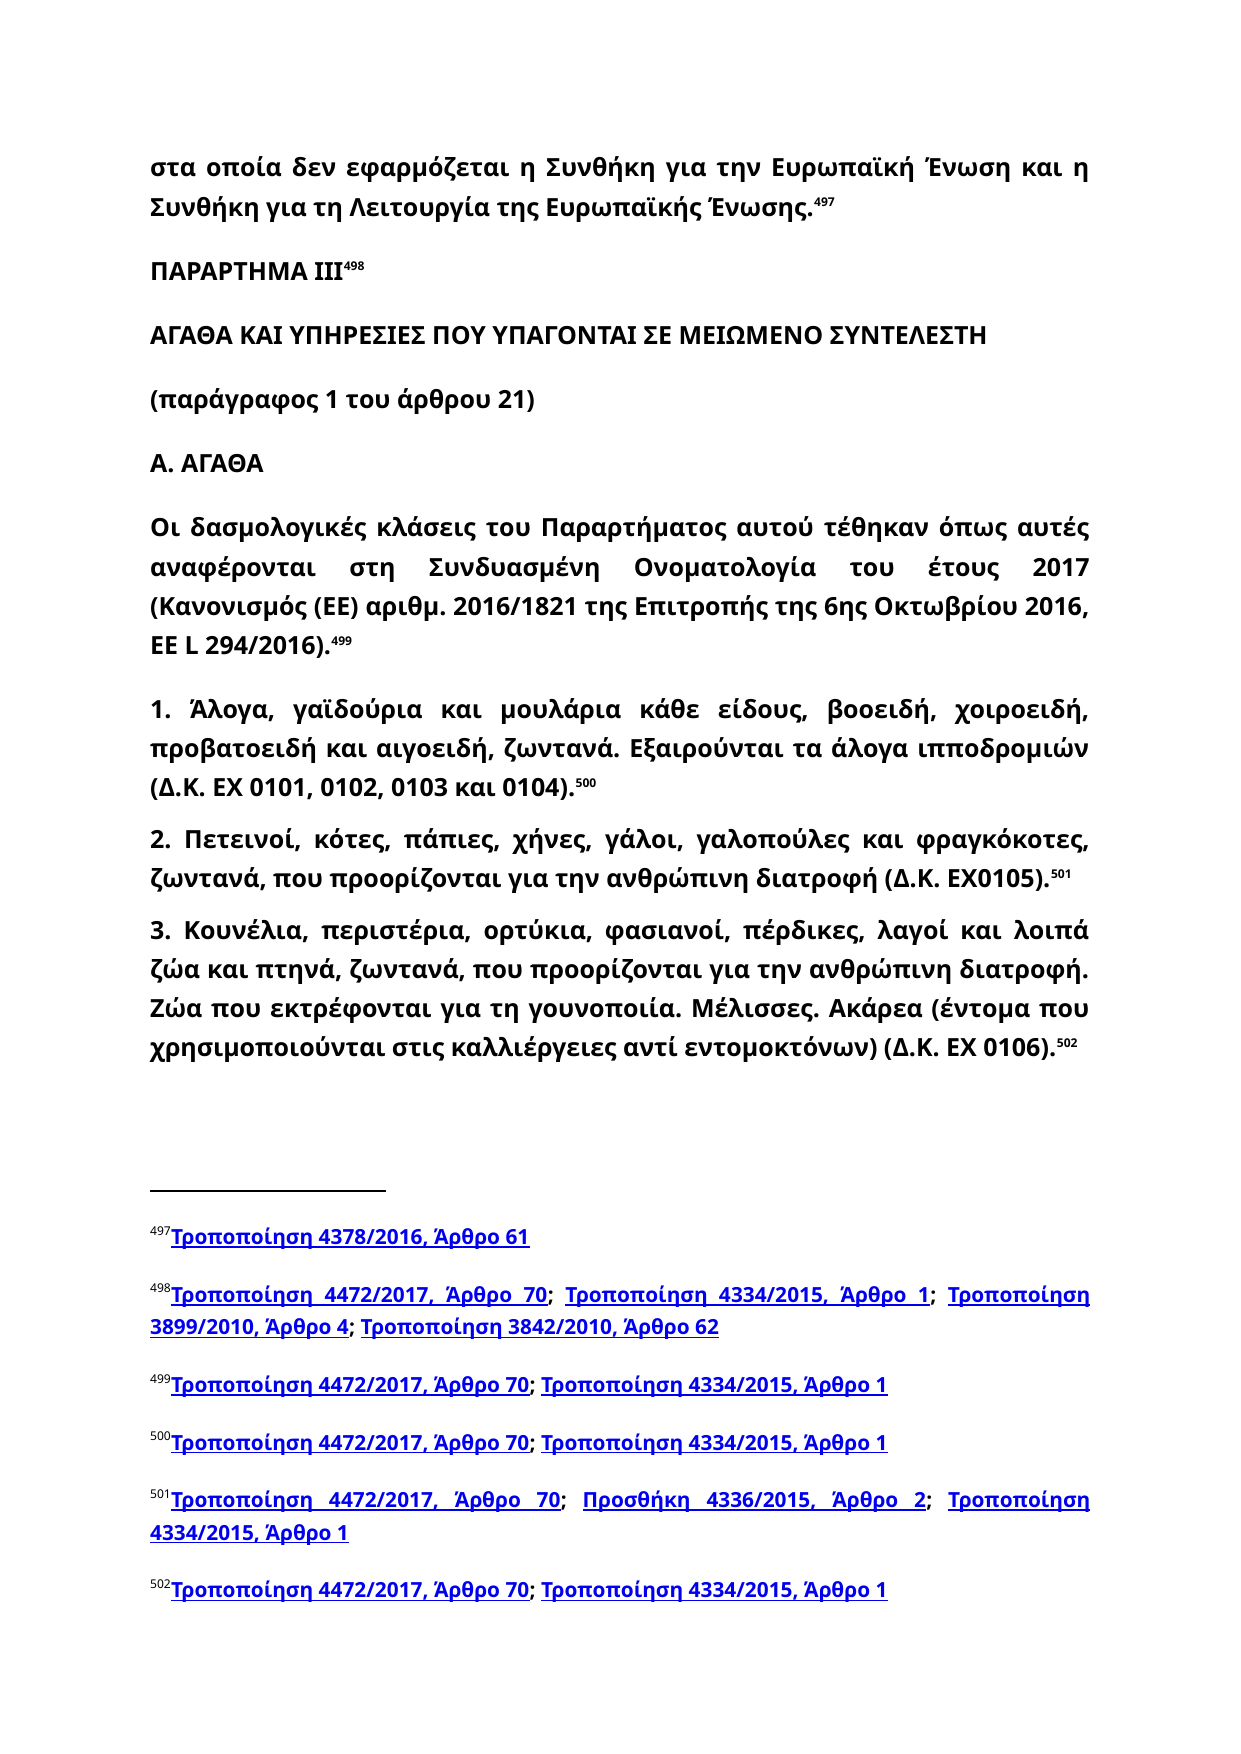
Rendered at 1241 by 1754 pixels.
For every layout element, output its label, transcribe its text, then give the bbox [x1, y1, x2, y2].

text Τροποποίηση 4472/2017, Άρθρο 70; Τροποποίηση 4334/2015, Άρθρο 1 [150, 1370, 1090, 1398]
text Τροποποίηση 4378/2016, Άρθρο 61 [150, 1222, 1090, 1251]
text ΠΑΡΑΡΤΗΜΑ III [150, 253, 1090, 287]
text 3. Κουνέλια, περιστέρια, ορτύκια, φασιανοί, πέρδικες, λαγοί και λοιπά ζώα και πτηνά, ζωντανά, που προορίζονται για την ανθρώπινη διατροφή. Ζώα που εκτρέφονται για τη γουνοποιία. Μέλισσες. Ακάρεα (έντομα που χρησιμοποιούνται στις καλλιέργειες αντί εντομοκτόνων) (Δ.Κ. ΕΧ 0106). [150, 912, 1090, 1064]
text Τροποποίηση 4472/2017, Άρθρο 70; Τροποποίηση 4334/2015, Άρθρο 1 [150, 1428, 1090, 1456]
text Οι δασμολογικές κλάσεις του Παραρτήματος αυτού τέθηκαν όπως αυτές αναφέρονται στη Συνδυασμένη Ονοματολογία του έτους 2017 (Κανονισμός (ΕΕ) αριθμ. 2016/1821 της Επιτροπής της 6ης Οκτωβρίου 2016, ΕΕ L 294/2016). [150, 510, 1090, 662]
text (παράγραφος 1 του άρθρου 21) [150, 382, 1090, 416]
text Τροποποίηση 4472/2017, Άρθρο 70; Προσθήκη 4336/2015, Άρθρο 2; Τροποποίηση 4334/2015, Άρθρο 1 [150, 1485, 1090, 1546]
text ΑΓΑΘΑ ΚΑΙ ΥΠΗΡΕΣΙΕΣ ΠΟΥ ΥΠΑΓΟΝΤΑΙ ΣΕ ΜΕΙΩΜΕΝΟ ΣΥΝΤΕΛΕΣΤΗ [150, 317, 1090, 352]
text 2. Πετεινοί, κότες, πάπιες, χήνες, γάλοι, γαλοπούλες και φραγκόκοτες, ζωντανά, που προορίζονται για την ανθρώπινη διατροφή (Δ.Κ. EX0105). [150, 822, 1090, 895]
text Τροποποίηση 4472/2017, Άρθρο 70; Τροποποίηση 4334/2015, Άρθρο 1 [150, 1576, 1090, 1604]
text Α. ΑΓΑΘΑ [150, 446, 1090, 480]
text Τροποποίηση 4472/2017, Άρθρο 70; Τροποποίηση 4334/2015, Άρθρο 1; Τροποποίηση 3899/2010, Άρθρο 4; Τροποποίηση 3842/2010, Άρθρο 62 [150, 1280, 1090, 1341]
text 1. Άλογα, γαϊδούρια και μουλάρια κάθε είδους, βοοειδή, χοιροειδή, προβατοειδή και αιγοειδή, ζωντανά. Εξαιρούνται τα άλογα ιπποδρομιών (Δ.Κ. ΕΧ 0101, 0102, 0103 και 0104). [150, 692, 1090, 804]
text στα οποία δεν εφαρμόζεται η Συνθήκη για την Ευρωπαϊκή Ένωση και η Συνθήκη για τη Λειτουργία της Ευρωπαϊκής Ένωσης. [150, 150, 1090, 223]
